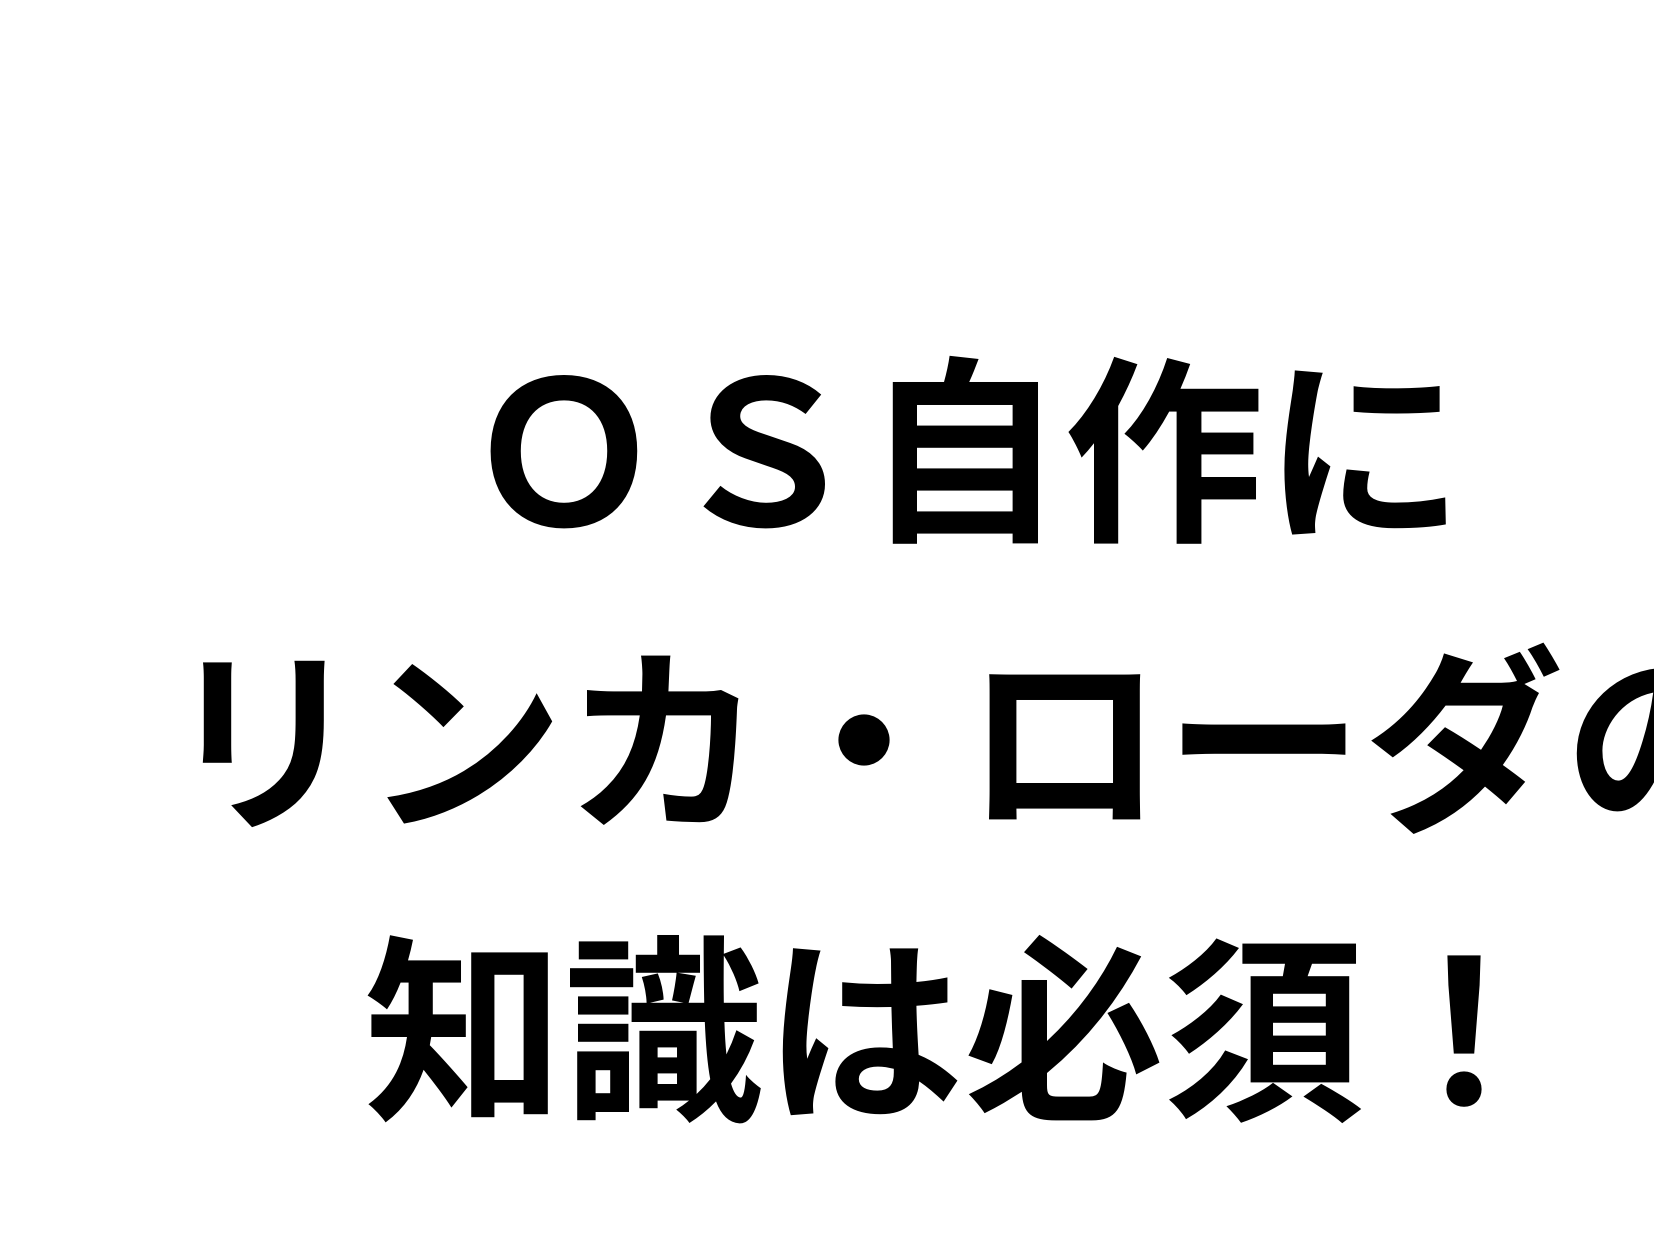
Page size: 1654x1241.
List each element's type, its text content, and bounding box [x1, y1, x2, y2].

text_box ＯＳ自作に リンカ・ローダの 知識は必須！ [149, 287, 1527, 949]
